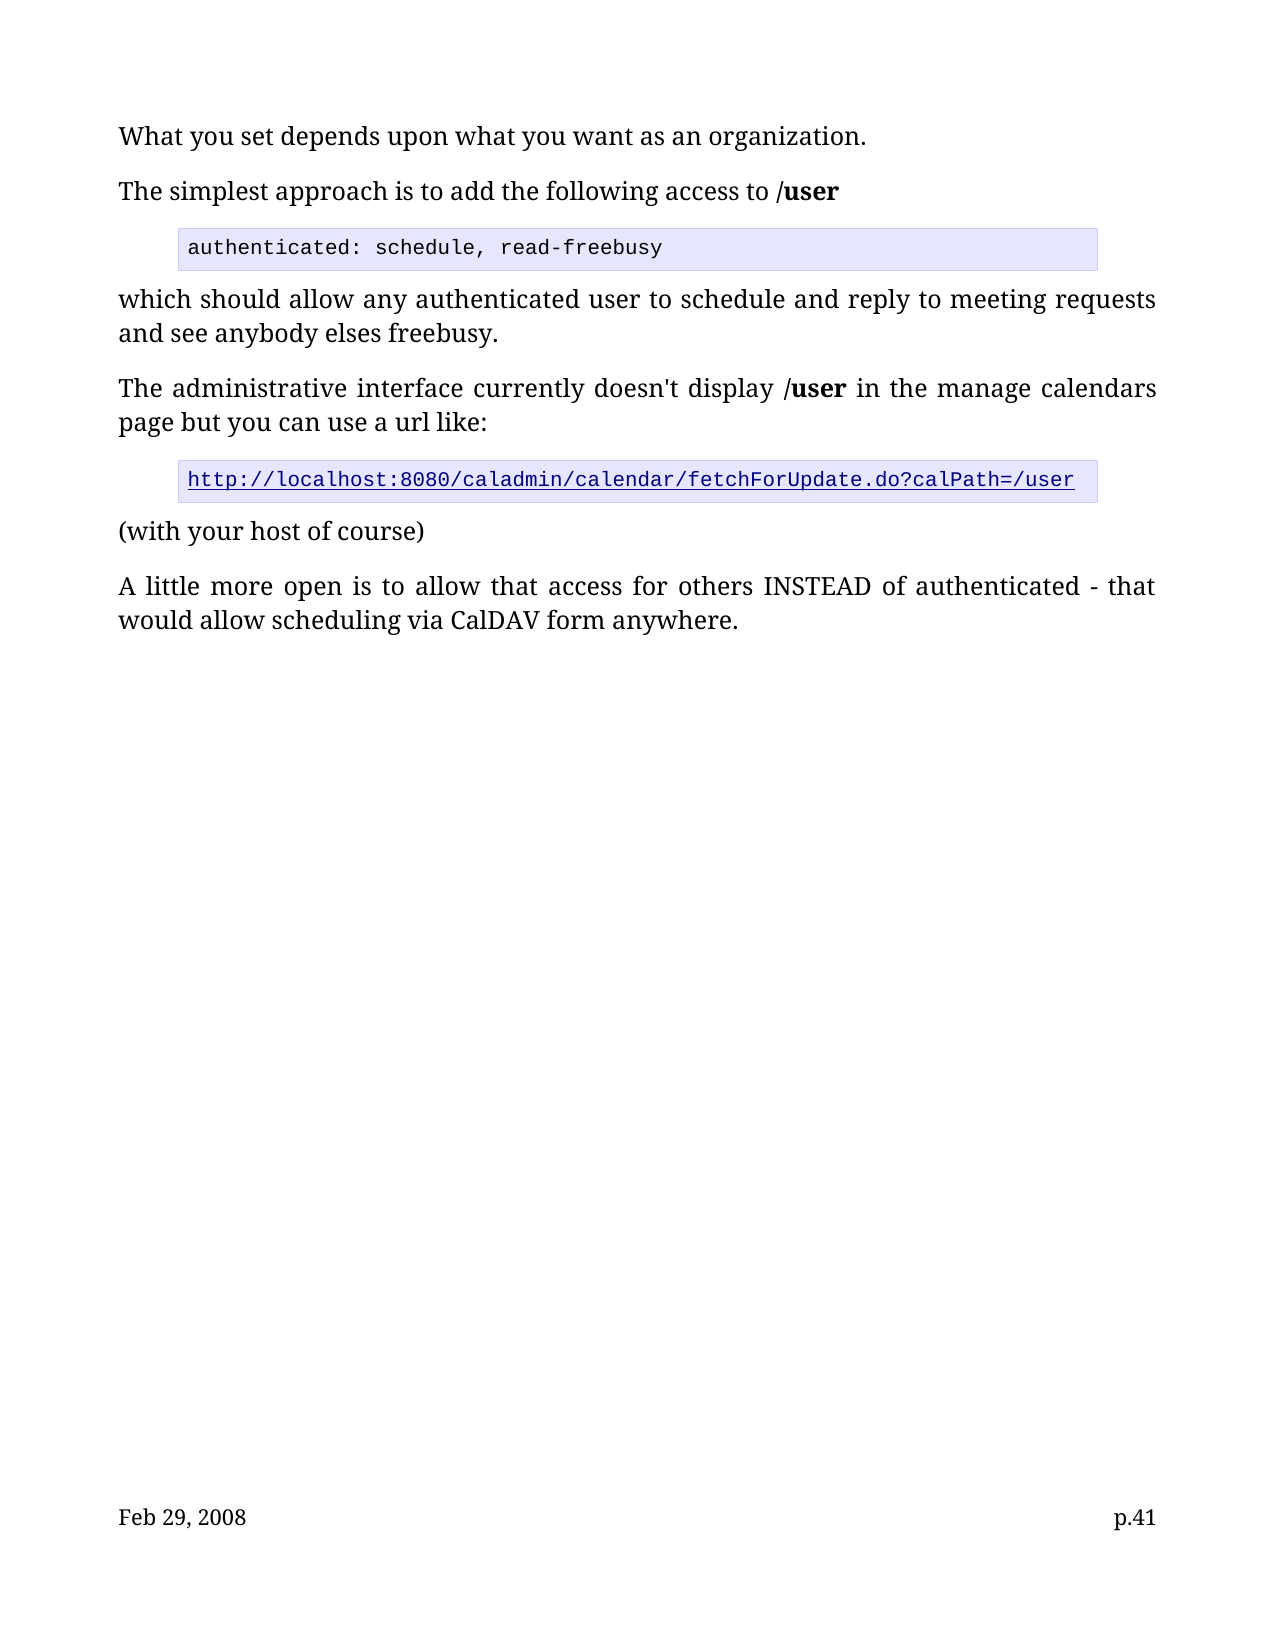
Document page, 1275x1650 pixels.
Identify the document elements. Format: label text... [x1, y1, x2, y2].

text which should allow any authenticated user to schedule and reply to meeting requests and see anybody elses freebusy. [118, 282, 1157, 350]
text (with your host of course) [118, 514, 1157, 548]
text http://localhost:8080/caladmin/calendar/fetchForUpdate.do?calPath=/user [179, 461, 1097, 502]
text What you set depends upon what you want as an organization. [118, 118, 1157, 152]
text The administrative interface currently doesn't display /user in the manage calendars page but you can use a url like: [118, 371, 1157, 439]
text authenticated: schedule, read-freebusy [179, 229, 1097, 270]
text A little more open is to allow that access for others INSTEAD of authenticated - that would allow scheduling via CalDAV form anywhere. [118, 569, 1157, 637]
text The simplest approach is to add the following access to /user [118, 173, 1157, 207]
